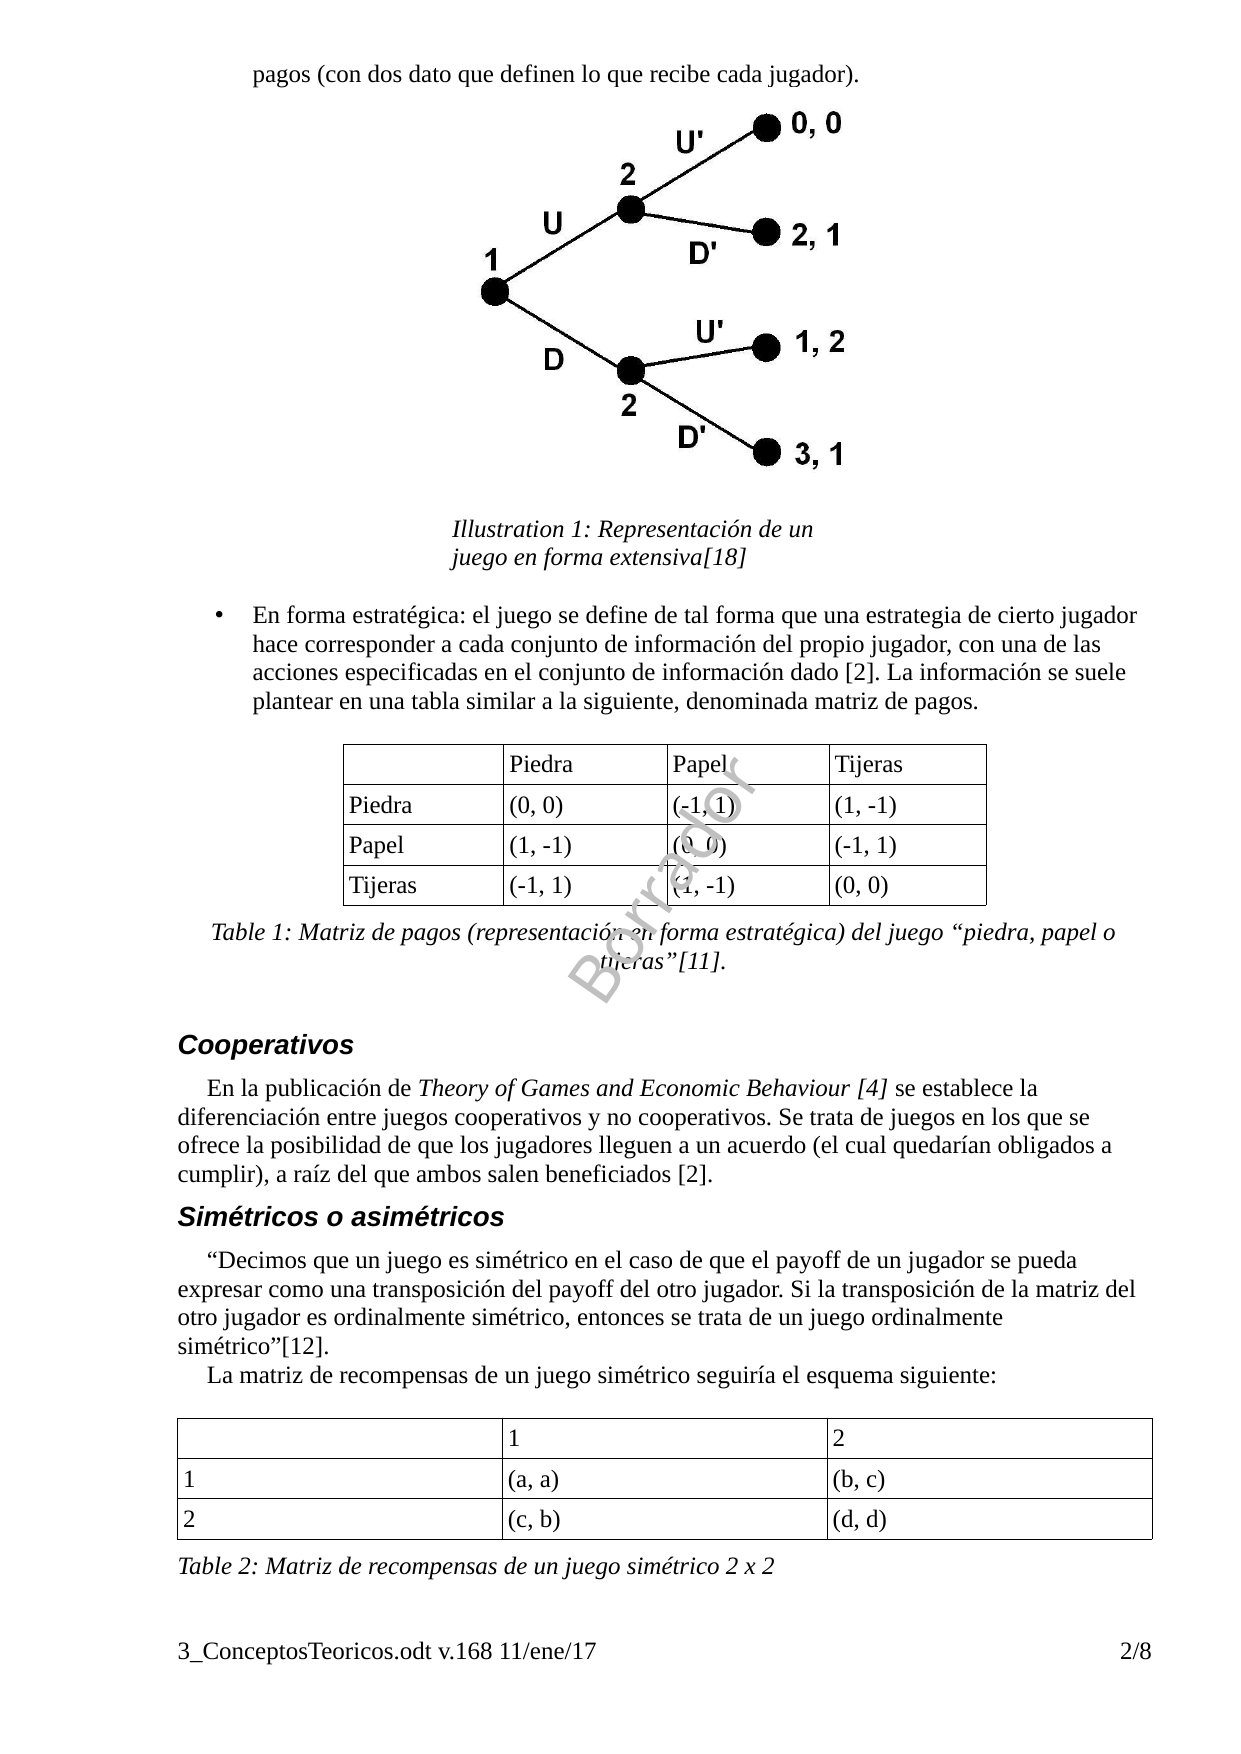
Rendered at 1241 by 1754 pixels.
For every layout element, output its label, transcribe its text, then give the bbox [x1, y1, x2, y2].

text La matriz de recompensas de un juego simétrico seguiría el esquema siguiente: [177, 1360, 1152, 1389]
table_header 1 [503, 1419, 827, 1458]
table_cell (-1, 1) [668, 785, 829, 824]
table_header Tijeras [830, 745, 986, 784]
text Table 1: Matriz de pagos (representación en forma estratégica) del juego “piedra, papel o tijeras”[11]⁠. [177, 917, 1152, 975]
list Illustration 1: Representación de un juego en forma extensiva[18]⁠ [452, 485, 877, 571]
table_cell (c, b) [503, 1499, 827, 1538]
table_cell (d, d) [828, 1499, 1152, 1538]
table_header [178, 1419, 502, 1458]
text En la publicación de Theory of Games and Economic Behaviour [4]⁠ se establece la diferenciación entre juegos cooperativos y no cooperativos. Se trata de juegos en los que se ofrece la posibilidad de que los jugadores lleguen a un acuerdo (el cual quedarían obligados a cumplir), a raíz del que ambos salen beneficiados [2]⁠. [177, 1073, 1152, 1188]
text “Decimos que un juego es simétrico en el caso de que el payoff de un jugador se pueda expresar como una transposición del payoff del otro jugador. Si la transposición de la matriz del otro jugador es ordinalmente simétrico, entonces se trata de un juego ordinalmente simétrico”[12]⁠. [177, 1245, 1152, 1360]
subtitle Cooperativos [177, 1029, 1152, 1061]
table_cell Papel [344, 825, 503, 864]
table_cell Piedra [344, 785, 503, 824]
table_cell (a, a) [503, 1459, 827, 1498]
picture [451, 87, 878, 485]
list pagos (con dos dato que definen lo que recibe cada jugador). [215, 59, 1152, 88]
table_cell (1, -1) [504, 825, 667, 864]
table_cell 1 [178, 1459, 502, 1498]
table_cell (0, 0) [504, 785, 667, 824]
table_cell (1, -1) [668, 866, 829, 905]
table_cell (1, -1) [830, 785, 986, 824]
table_cell (-1, 1) [504, 866, 667, 905]
table_cell (0, 0) [668, 825, 829, 864]
table_header Papel [668, 745, 829, 784]
table_header Piedra [504, 745, 667, 784]
table_cell (0, 0) [830, 866, 986, 905]
table_header 2 [828, 1419, 1152, 1458]
subtitle Simétricos o asimétricos [177, 1201, 1152, 1232]
table_cell (-1, 1) [830, 825, 986, 864]
table_cell Tijeras [344, 866, 503, 905]
table_header [344, 745, 503, 784]
table_cell 2 [178, 1499, 502, 1538]
list En forma estratégica: el juego se define de tal forma que una estrategia de cierto jugador hace corresponder a cada conjunto de información del propio jugador, con una de las acciones especificadas en el conjunto de información dado [2]⁠. La información se suele plantear en una tabla similar a la siguiente, denominada matriz de pagos. [215, 600, 1152, 715]
text Table 2: Matriz de recompensas de un juego simétrico 2 x 2 [177, 1551, 1152, 1580]
table_cell (b, c) [828, 1459, 1152, 1498]
